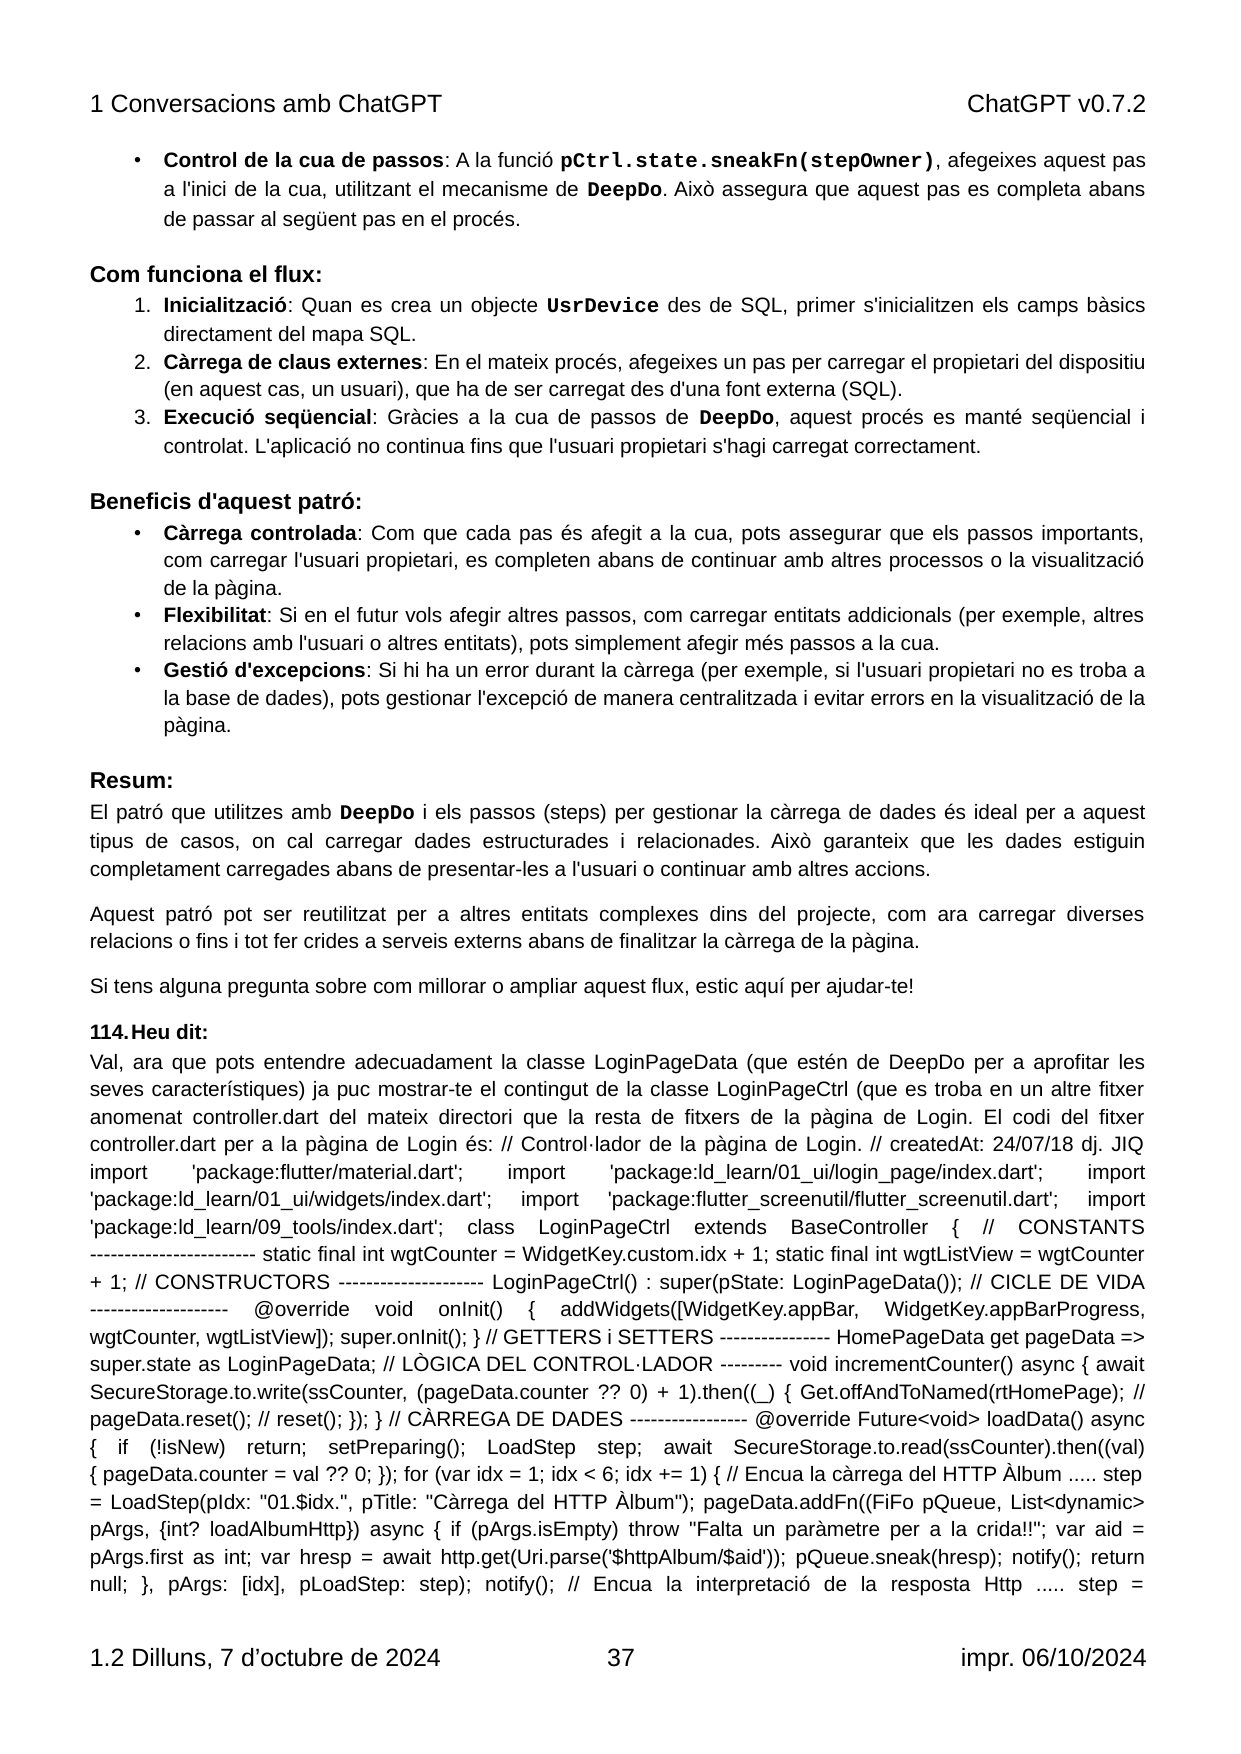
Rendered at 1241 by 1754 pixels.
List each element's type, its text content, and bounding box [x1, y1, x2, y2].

text Aquest patró pot ser reutilitzat per a altres entitats complexes dins del projecte, com ara carregar diverses relacions o fins i tot fer crides a serveis externs abans de finalitzar la càrrega de la pàgina. [89, 902, 1146, 953]
text El patró que utilitzes amb DeepDo i els passos (steps) per gestionar la càrrega de dades és ideal per a aquest tipus de casos, on cal carregar dades estructurades i relacionades. Això garanteix que les dades estiguin completament carregades abans de presentar-les a l'usuari o continuar amb altres accions. [89, 799, 1146, 880]
text Val, ara que pots entendre adecuadament la classe LoginPageData (que estén de DeepDo per a aprofitar les seves característiques) ja puc mostrar-te el contingut de la classe LoginPageCtrl (que es troba en un altre fitxer anomenat controller.dart del mateix directori que la resta de fitxers de la pàgina de Login. El codi del fitxer controller.dart per a la pàgina de Login és: // Control·lador de la pàgina de Login. // createdAt: 24/07/18 dj. JIQ import 'package:flutter/material.dart'; import 'package:ld_learn/01_ui/login_page/index.dart'; import 'package:ld_learn/01_ui/widgets/index.dart'; import 'package:flutter_screenutil/flutter_screenutil.dart'; import 'package:ld_learn/09_tools/index.dart'; class LoginPageCtrl extends BaseController { // CONSTANTS ------------------------ static final int wgtCounter = WidgetKey.custom.idx + 1; static final int wgtListView = wgtCounter + 1; // CONSTRUCTORS --------------------- LoginPageCtrl() : super(pState: LoginPageData()); // CICLE DE VIDA -------------------- @override void onInit() { addWidgets([WidgetKey.appBar, WidgetKey.appBarProgress, wgtCounter, wgtListView]); super.onInit(); } // GETTERS i SETTERS ---------------- HomePageData get pageData => super.state as LoginPageData; // LÒGICA DEL CONTROL·LADOR --------- void incrementCounter() async { await SecureStorage.to.write(ssCounter, (pageData.counter ?? 0) + 1).then((_) { Get.offAndToNamed(rtHomePage); // pageData.reset(); // reset(); }); } // CÀRREGA DE DADES ----------------- @override Future<void> loadData() async { if (!isNew) return; setPreparing(); LoadStep step; await SecureStorage.to.read(ssCounter).then((val) { pageData.counter = val ?? 0; }); for (var idx = 1; idx < 6; idx += 1) { // Encua la càrrega del HTTP Àlbum ..... step = LoadStep(pIdx: "01.$idx.", pTitle: "Càrrega del HTTP Àlbum"); pageData.addFn((FiFo pQueue, List<dynamic> pArgs, {int? loadAlbumHttp}) async { if (pArgs.isEmpty) throw "Falta un paràmetre per a la crida!!"; var aid = pArgs.first as int; var hresp = await http.get(Uri.parse('$httpAlbum/$aid')); pQueue.sneak(hresp); notify(); return null; }, pArgs: [idx], pLoadStep: step); notify(); // Encua la interpretació de la resposta Http ..... step = [89, 1049, 1146, 1596]
list Control de la cua de passos: A la funció pCtrl.state.sneakFn(stepOwner), afegeixes aquest pas a l'inici de la cua, utilitzant el mecanisme de DeepDo. Això assegura que aquest pas es completa abans de passar al següent pas en el procés. [134, 148, 1146, 230]
list Càrrega controlada: Com que cada pas és afegit a la cua, pots assegurar que els passos importants, com carregar l'usuari propietari, es completen abans de continuar amb altres processos o la visualització de la pàgina. [134, 520, 1146, 599]
list Execució seqüencial: Gràcies a la cua de passos de DeepDo, aquest procés es manté seqüencial i controlat. L'aplicació no continua fins que l'usuari propietari s'hagi carregat correctament. [134, 405, 1146, 458]
list Càrrega de claus externes: En el mateix procés, afegeixes un pas per carregar el propietari del dispositiu (en aquest cas, un usuari), que ha de ser carregat des d'una font externa (SQL). [134, 350, 1146, 401]
text Si tens alguna pregunta sobre com millorar o ampliar aquest flux, estic aquí per ajudar-te! [89, 974, 1146, 998]
subtitle Resum: [89, 767, 1146, 794]
list Inicialització: Quan es crea un objecte UsrDevice des de SQL, primer s'inicialitzen els camps bàsics directament del mapa SQL. [134, 293, 1146, 346]
list Flexibilitat: Si en el futur vols afegir altres passos, com carregar entitats addicionals (per exemple, altres relacions amb l'usuari o altres entitats), pots simplement afegir més passos a la cua. [134, 603, 1146, 654]
list Gestió d'excepcions: Si hi ha un error durant la càrrega (per exemple, si l'usuari propietari no es troba a la base de dades), pots gestionar l'excepció de manera centralitzada i evitar errors en la visualització de la pàgina. [134, 658, 1146, 737]
subtitle Com funciona el flux: [89, 261, 1146, 287]
list Heu dit: [89, 1019, 1146, 1043]
subtitle Beneficis d'aquest patró: [89, 488, 1146, 514]
